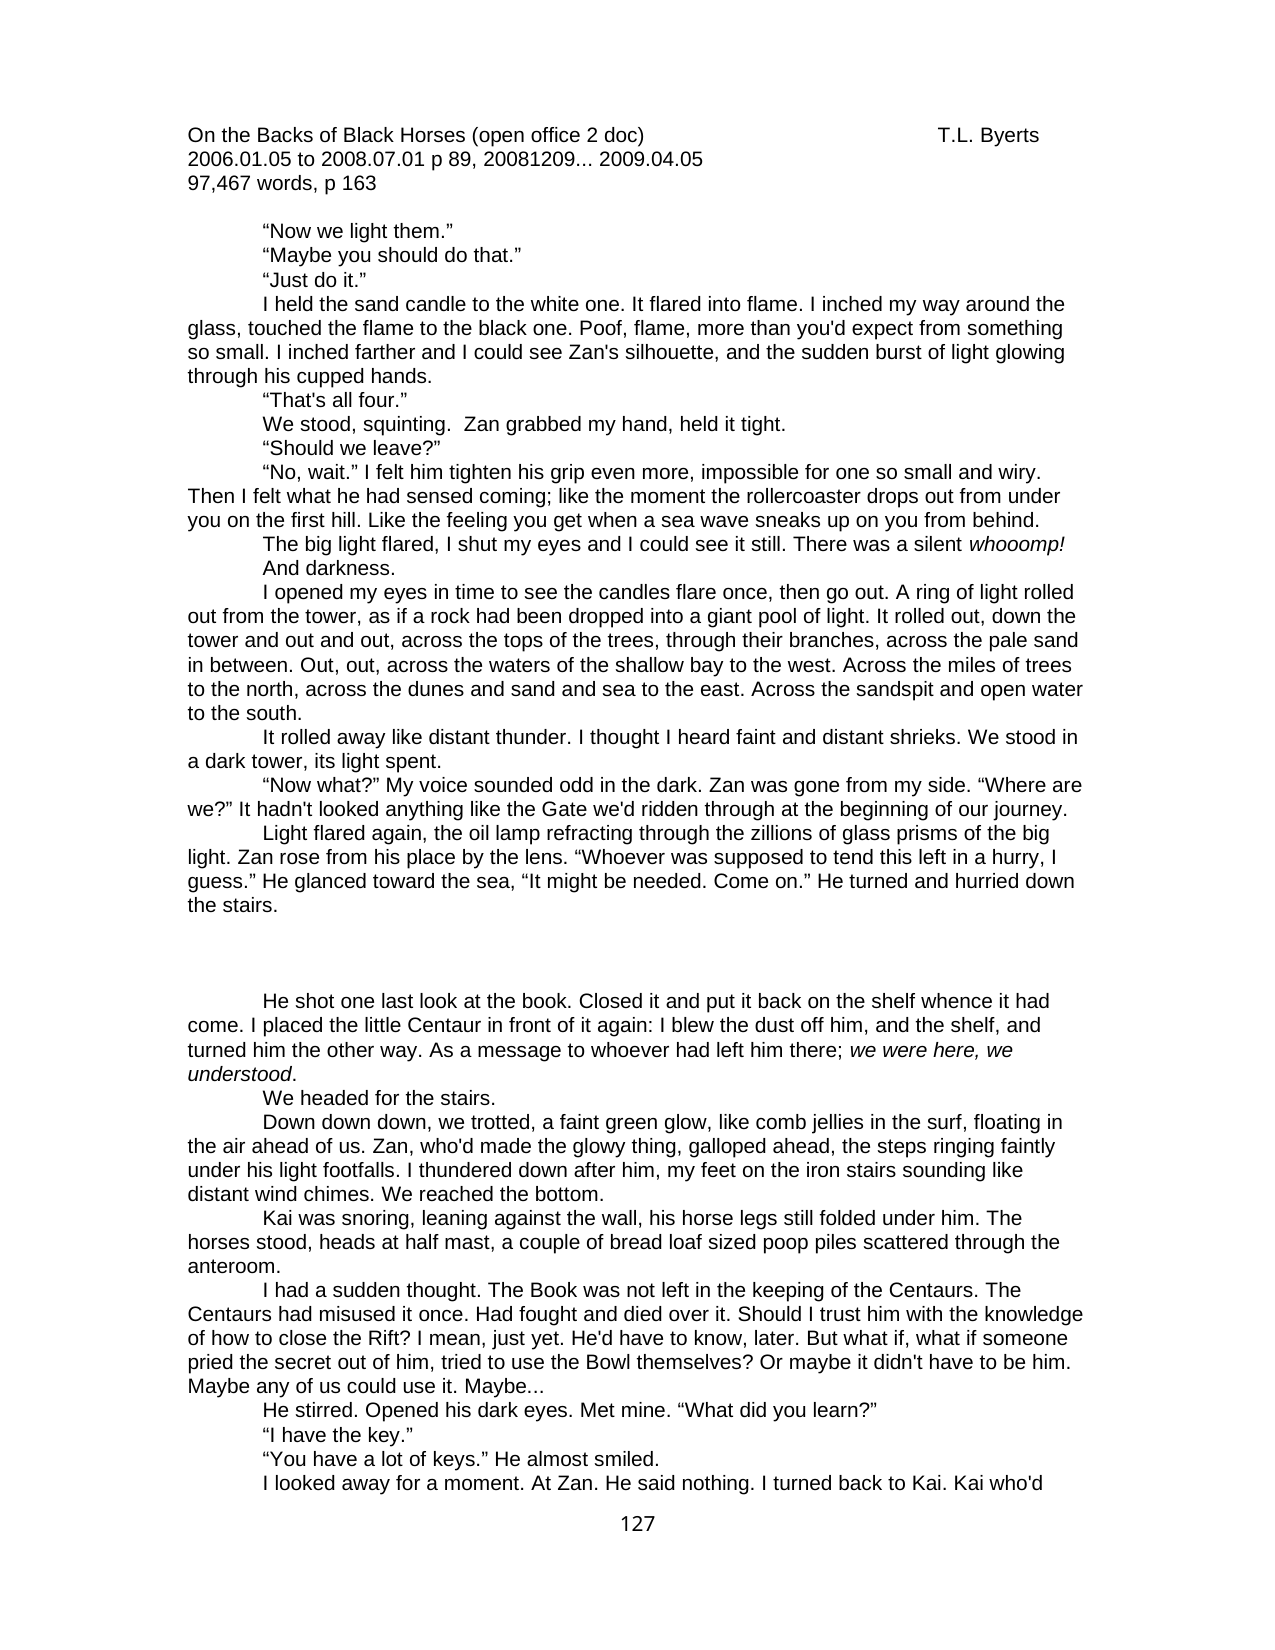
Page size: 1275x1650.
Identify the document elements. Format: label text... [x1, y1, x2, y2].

text “You have a lot of keys.” He almost smiled. [187, 1447, 1087, 1471]
text We headed for the stairs. [187, 1086, 1087, 1110]
text Light flared again, the oil lamp refracting through the zillions of glass prisms of the big light. Zan rose from his place by the lens. “Whoever was supposed to tend this left in a hurry, I guess.” He glanced toward the sea, “It might be needed. Come on.” He turned and hurried down the stairs. [187, 821, 1087, 917]
text “Maybe you should do that.” [187, 243, 1087, 267]
text We stood, squinting. Zan grabbed my hand, held it tight. [187, 412, 1087, 436]
text Down down down, we trotted, a faint green glow, like comb jellies in the surf, floating in the air ahead of us. Zan, who'd made the glowy thing, galloped ahead, the steps ringing faintly under his light footfalls. I thundered down after him, my feet on the iron stairs sounding like distant wind chimes. We reached the bottom. [187, 1110, 1087, 1206]
text “Should we leave?” [187, 436, 1087, 460]
text Kai was snoring, leaning against the wall, his horse legs still folded under him. The horses stood, heads at half mast, a couple of bread loaf sized poop piles scattered through the anteroom. [187, 1206, 1087, 1278]
text It rolled away like distant thunder. I thought I heard faint and distant shrieks. We stood in a dark tower, its light spent. [187, 725, 1087, 773]
text “Now what?” My voice sounded odd in the dark. Zan was gone from my side. “Where are we?” It hadn't looked anything like the Gate we'd ridden through at the beginning of our journey. [187, 773, 1087, 821]
text I opened my eyes in time to see the candles flare once, then go out. A ring of light rolled out from the tower, as if a rock had been dropped into a giant pool of light. It rolled out, down the tower and out and out, across the tops of the trees, through their branches, across the pale sand in between. Out, out, across the waters of the shallow bay to the west. Across the miles of trees to the north, across the dunes and sand and sea to the east. Across the sandspit and open water to the south. [187, 580, 1087, 725]
text “That's all four.” [187, 388, 1087, 412]
text And darkness. [187, 556, 1087, 580]
text The big light flared, I shut my eyes and I could see it still. There was a silent whooomp! [187, 532, 1087, 556]
text I had a sudden thought. The Book was not left in the keeping of the Centaurs. The Centaurs had misused it once. Had fought and died over it. Should I trust him with the knowledge of how to close the Rift? I mean, just yet. He'd have to know, later. But what if, what if someone pried the secret out of him, tried to use the Bowl themselves? Or maybe it didn't have to be him. Maybe any of us could use it. Maybe... [187, 1278, 1087, 1398]
text “No, wait.” I felt him tighten his grip even more, impossible for one so small and wiry. Then I felt what he had sensed coming; like the moment the rollercoaster drops out from under you on the first hill. Like the feeling you get when a sea wave sneaks up on you from behind. [187, 460, 1087, 532]
text “Now we light them.” [187, 219, 1087, 243]
text “Just do it.” [187, 267, 1087, 292]
text He shot one last look at the book. Closed it and put it back on the shelf whence it had come. I placed the little Centaur in front of it again: I blew the dust off him, and the shelf, and turned him the other way. As a message to whoever had left him there; we were here, we understood. [187, 989, 1087, 1086]
text I held the sand candle to the white one. It flared into flame. I inched my way around the glass, touched the flame to the black one. Poof, flame, more than you'd expect from something so small. I inched farther and I could see Zan's silhouette, and the sudden burst of light glowing through his cupped hands. [187, 292, 1087, 388]
text I looked away for a moment. At Zan. He said nothing. I turned back to Kai. Kai who'd [187, 1471, 1087, 1495]
text He stirred. Opened his dark eyes. Met mine. “What did you learn?” [187, 1398, 1087, 1422]
text “I have the key.” [187, 1422, 1087, 1447]
